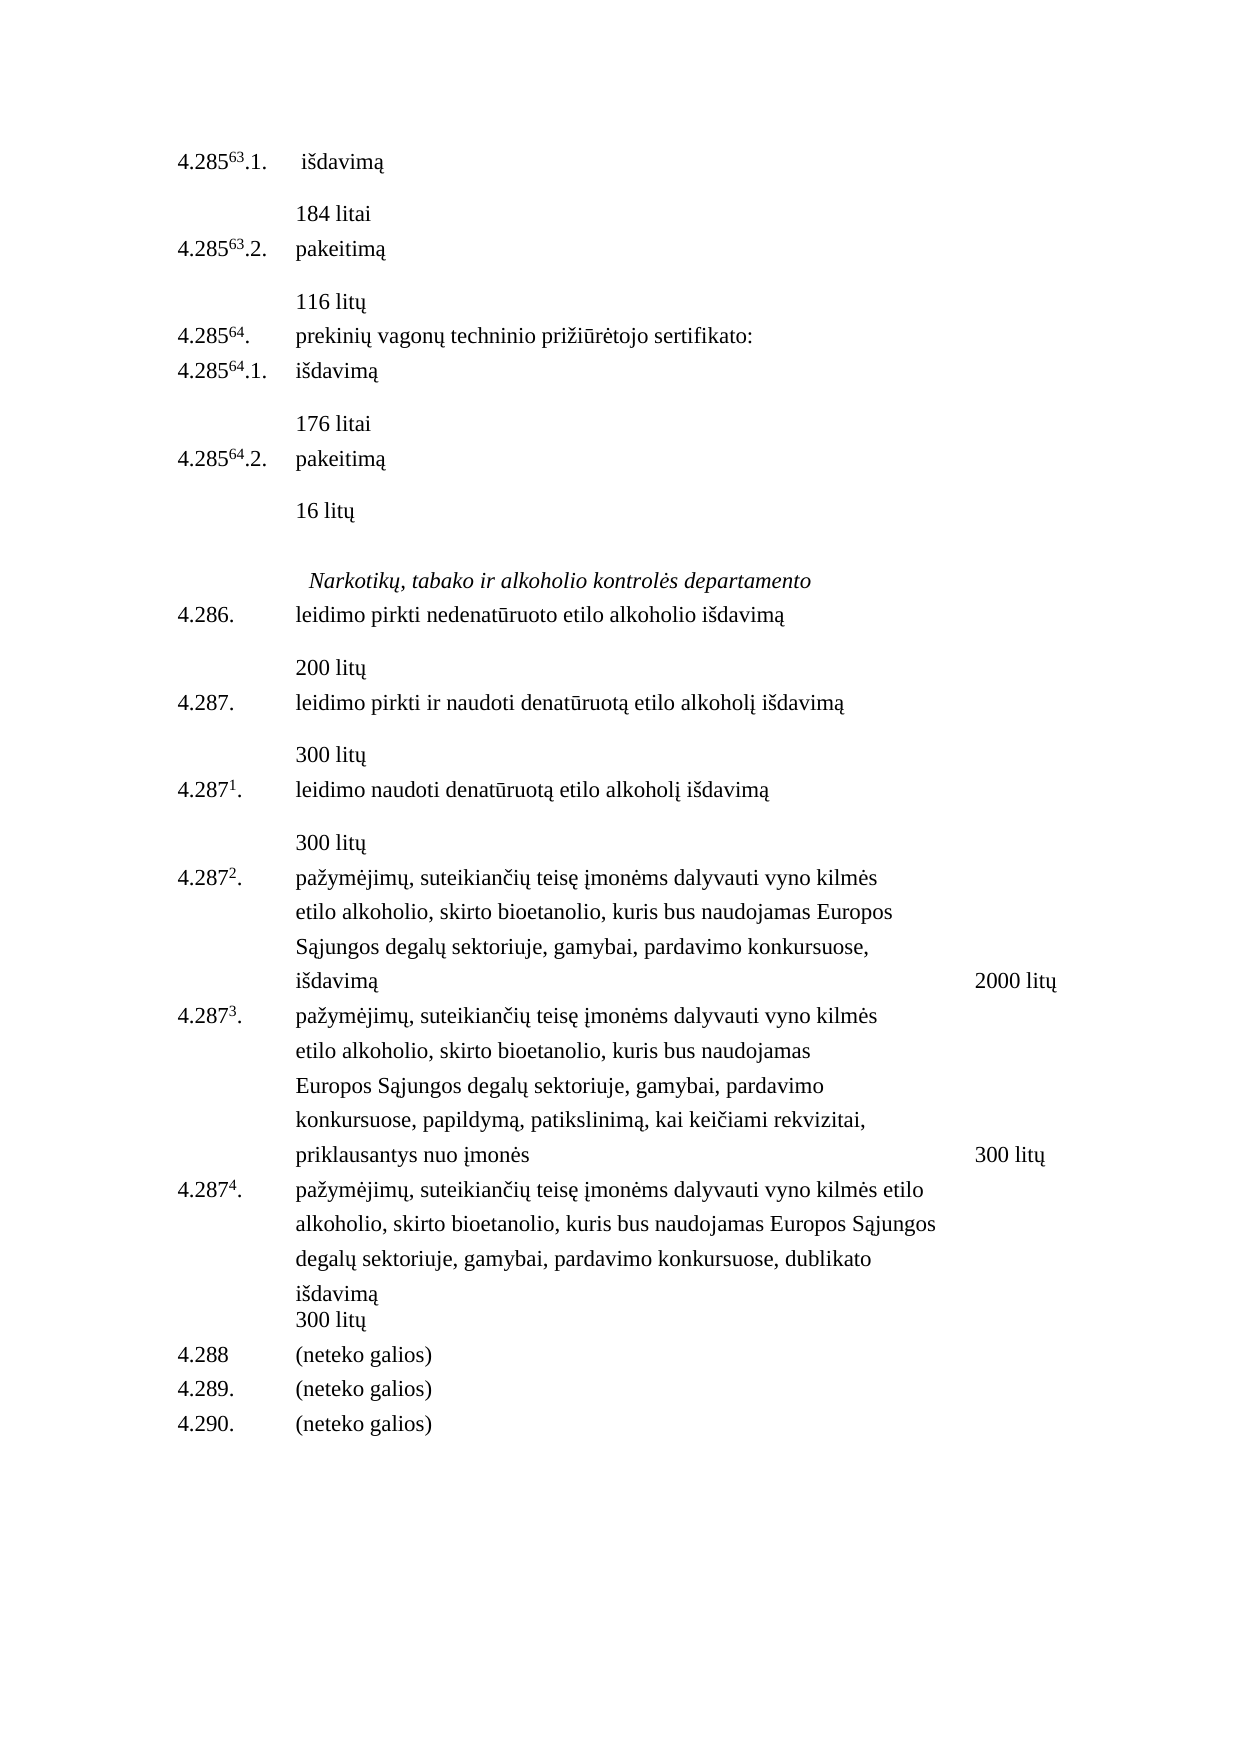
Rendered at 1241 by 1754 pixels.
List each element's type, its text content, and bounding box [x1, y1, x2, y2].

text degalų sektoriuje, gamybai, pardavimo konkursuose, dublikato [177, 1245, 945, 1271]
text išdavimą 2000 litų [177, 968, 1122, 994]
text 4.2871. leidimo naudoti denatūruotą etilo alkoholį išdavimą 300 litų [177, 776, 945, 855]
text 4.2874. pažymėjimų, suteikiančių teisę įmonėms dalyvauti vyno kilmės etilo [177, 1176, 945, 1202]
text išdavimą 300 litų [177, 1280, 945, 1332]
text 4.289. (neteko galios) [177, 1376, 945, 1402]
text etilo alkoholio, skirto bioetanolio, kuris bus naudojamas [177, 1037, 1122, 1063]
text 4.28564.2. pakeitimą 16 litų [177, 444, 945, 524]
text Sąjungos degalų sektoriuje, gamybai, pardavimo konkursuose, [177, 933, 1122, 959]
text priklausantys nuo įmonės 300 litų [177, 1141, 1122, 1167]
text konkursuose, papildymą, patikslinimą, kai keičiami rekvizitai, [177, 1106, 1122, 1133]
text 4.28564.1. išdavimą 176 litai [177, 357, 945, 436]
text alkoholio, skirto bioetanolio, kuris bus naudojamas Europos Sąjungos [177, 1210, 945, 1237]
text 4.28564. prekinių vagonų techninio prižiūrėtojo sertifikato: [177, 322, 945, 349]
text Europos Sąjungos degalų sektoriuje, gamybai, pardavimo [177, 1072, 1122, 1098]
text 4.290. (neteko galios) [177, 1410, 945, 1437]
text 4.286. leidimo pirkti nedenatūruoto etilo alkoholio išdavimą 200 litų [177, 601, 945, 680]
text 4.2873. pažymėjimų, suteikiančių teisę įmonėms dalyvauti vyno kilmės [177, 1002, 1122, 1029]
text 4.28563.1. išdavimą 184 litai [177, 148, 945, 227]
text 4.288 (neteko galios) [177, 1341, 945, 1367]
text 4.2872. pažymėjimų, suteikiančių teisę įmonėms dalyvauti vyno kilmės [177, 863, 1122, 890]
text 4.28563.2. pakeitimą 116 litų [177, 235, 945, 314]
text 4.287. leidimo pirkti ir naudoti denatūruotą etilo alkoholį išdavimą 300 litų [177, 689, 945, 768]
text Narkotikų, tabako ir alkoholio kontrolės departamento [177, 567, 945, 593]
text etilo alkoholio, skirto bioetanolio, kuris bus naudojamas Europos [177, 898, 1122, 924]
